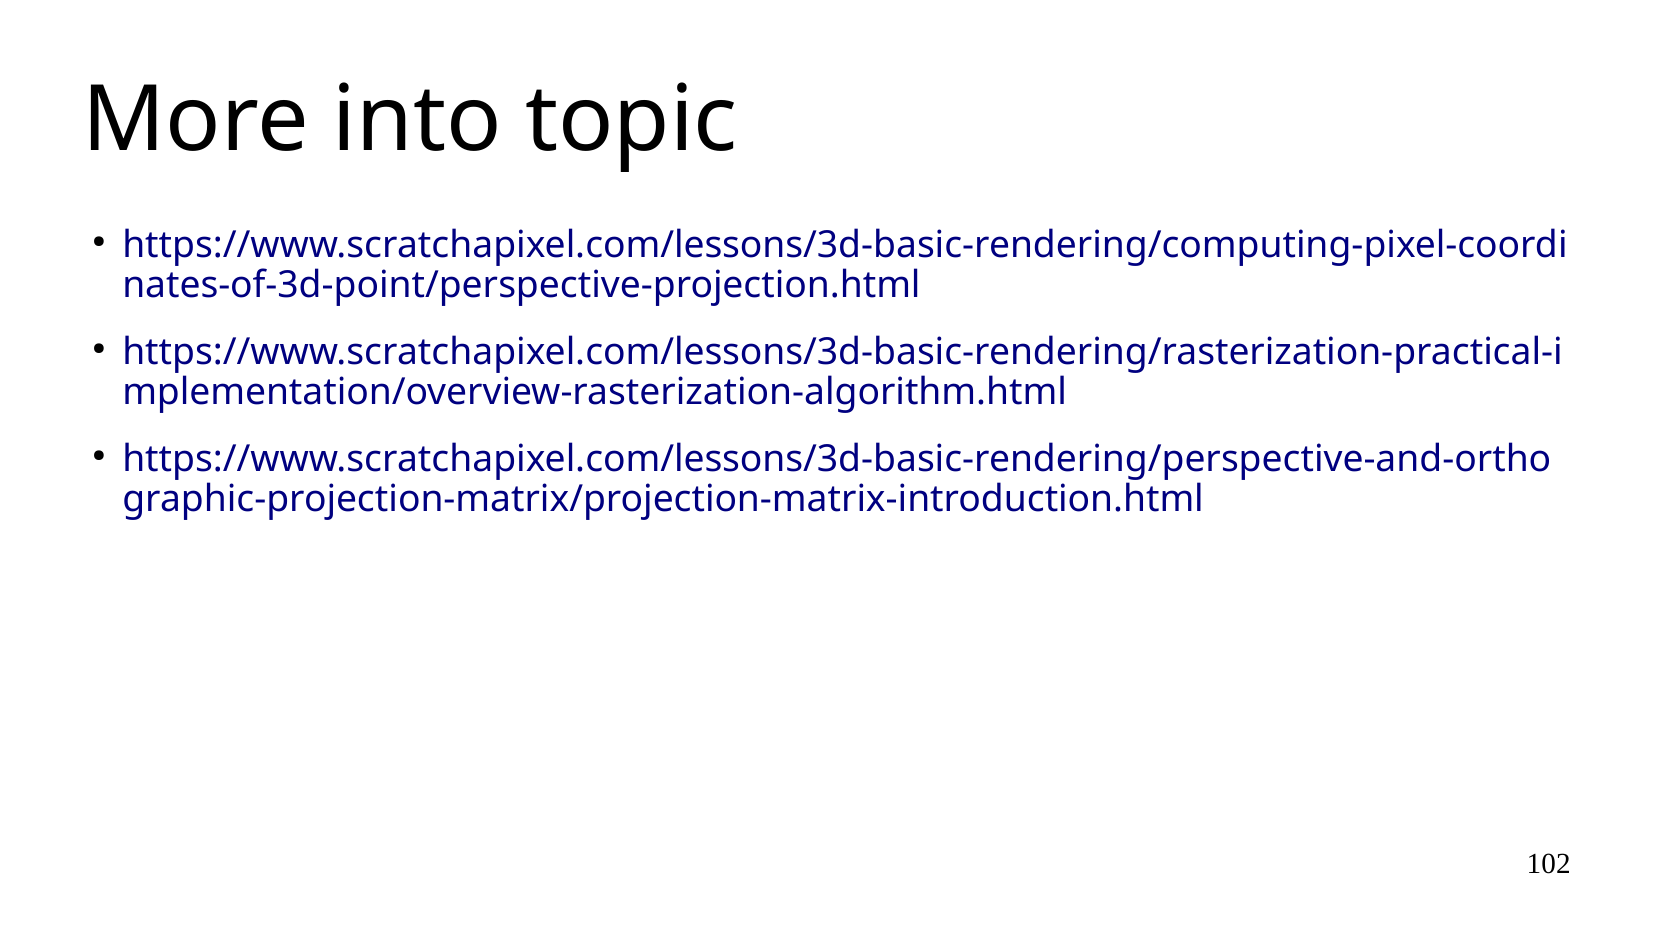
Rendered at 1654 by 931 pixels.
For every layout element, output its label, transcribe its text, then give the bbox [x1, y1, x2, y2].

list https://www.scratchapixel.com/lessons/3d-basic-rendering/computing-pixel-coordinates-of-3d-point/perspective-projection.html https://www.scratchapixel.com/lessons/3d-basic-rendering/rasterization-practical-implementation/overview-rasterization-algorithm.html https://www.scratchapixel.com/lessons/3d-basic-rendering/perspective-and-orthographic-projection-matrix/projection-matrix-introduction.html [82, 217, 1571, 406]
title More into topic [82, 37, 1571, 193]
